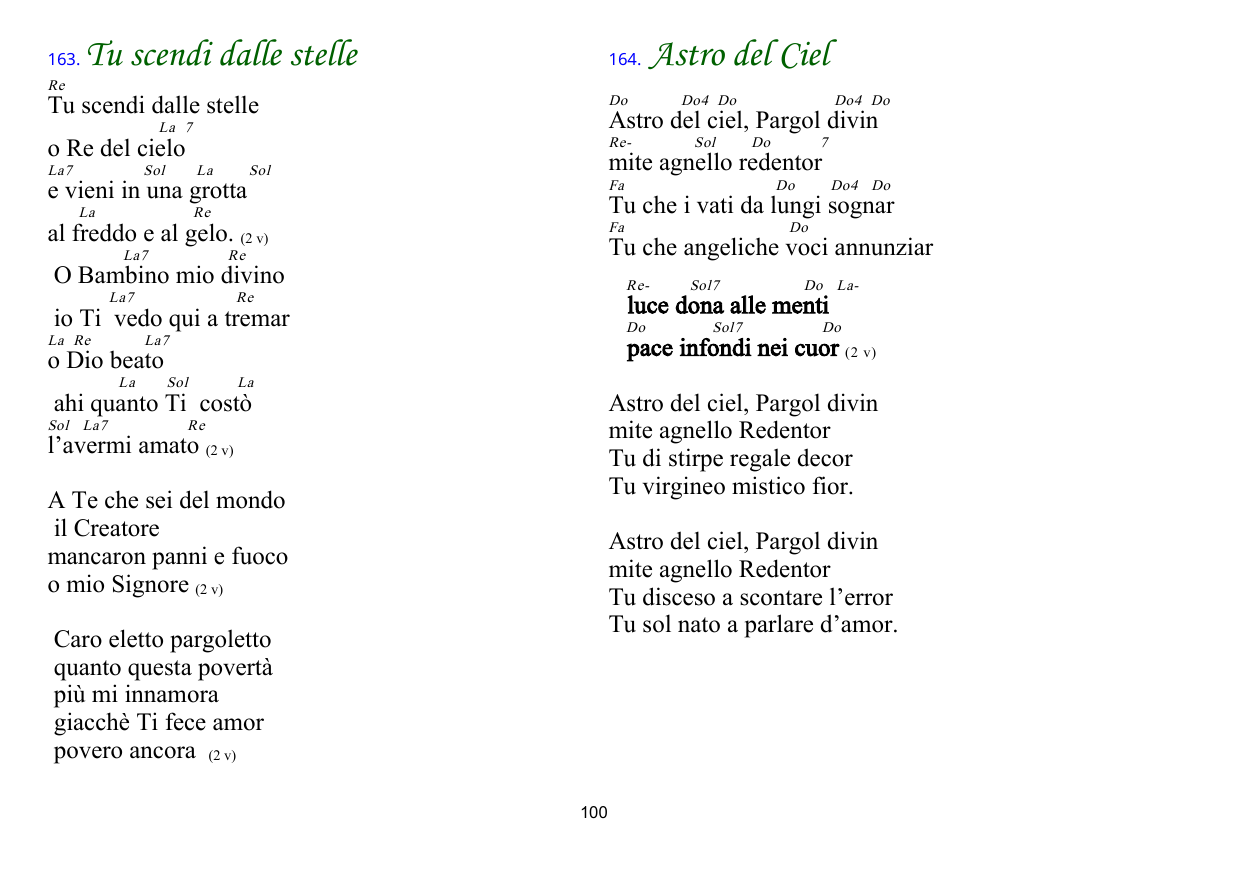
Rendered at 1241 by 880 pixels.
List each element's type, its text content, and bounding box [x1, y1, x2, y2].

text La Sol La [47, 374, 581, 389]
text La7 Sol La Sol [47, 161, 581, 176]
text Tu virgineo mistico fior. [608, 472, 1142, 499]
text io Ti vedo qui a tremar [47, 304, 581, 331]
text Astro del ciel, Pargol divin [608, 527, 1142, 555]
text La Re [47, 204, 581, 219]
text La7 Re [47, 289, 581, 304]
text Re- Sol Do 7 [608, 134, 1142, 148]
text luce dona alle menti [608, 291, 1142, 318]
text La7 Re [47, 246, 581, 261]
text mancaron panni e fuoco [47, 542, 581, 570]
text Re- Sol7 Do La- [608, 276, 1142, 291]
text La 7 [47, 119, 581, 134]
text Tu scendi dalle stelle [47, 91, 581, 119]
text Re [47, 76, 581, 91]
text Tu che i vati da lungi sognar [608, 191, 1142, 219]
text 164. Astro del Ciel [608, 35, 1142, 76]
text 163. Tu scendi dalle stelle [47, 35, 594, 76]
text e vieni in una grotta [47, 176, 581, 204]
text O Bambino mio divino [47, 261, 581, 289]
text mite agnello redentor [608, 148, 1142, 176]
text Tu di stirpe regale decor [608, 444, 1142, 472]
text più mi innamora [47, 681, 581, 708]
text Fa Do Do4 Do [608, 176, 1142, 191]
text al freddo e al gelo. (2 v) [47, 219, 581, 246]
text A Te che sei del mondo [47, 487, 581, 514]
text ahi quanto Ti costò [47, 389, 581, 416]
text giacchè Ti fece amor [47, 708, 594, 736]
text mite agnello Redentor [608, 416, 1142, 444]
text o Dio beato [47, 346, 581, 374]
text quanto questa povertà [47, 653, 581, 681]
text Sol La7 Re [47, 416, 581, 431]
text mite agnello Redentor [608, 555, 1142, 583]
text o Re del cielo [47, 134, 581, 161]
text Caro eletto pargoletto [47, 625, 581, 653]
text povero ancora (2 v) [47, 736, 594, 764]
text pace infondi nei cuor (2 v) [608, 333, 1142, 361]
text Tu disceso a scontare l’error [608, 583, 1142, 610]
text l’avermi amato (2 v) [47, 431, 581, 459]
text Do Sol7 Do [608, 318, 1142, 333]
text o mio Signore (2 v) [47, 570, 581, 597]
text il Creatore [47, 514, 581, 542]
text La Re La7 [47, 331, 581, 346]
text Do Do4 Do Do4 Do [608, 91, 1142, 106]
text Fa Do [608, 219, 1142, 233]
text Astro del ciel, Pargol divin [608, 389, 1142, 416]
text Astro del ciel, Pargol divin [608, 106, 1142, 134]
text Tu che angeliche voci annunziar [608, 233, 1142, 261]
text Tu sol nato a parlare d’amor. [608, 610, 1142, 638]
